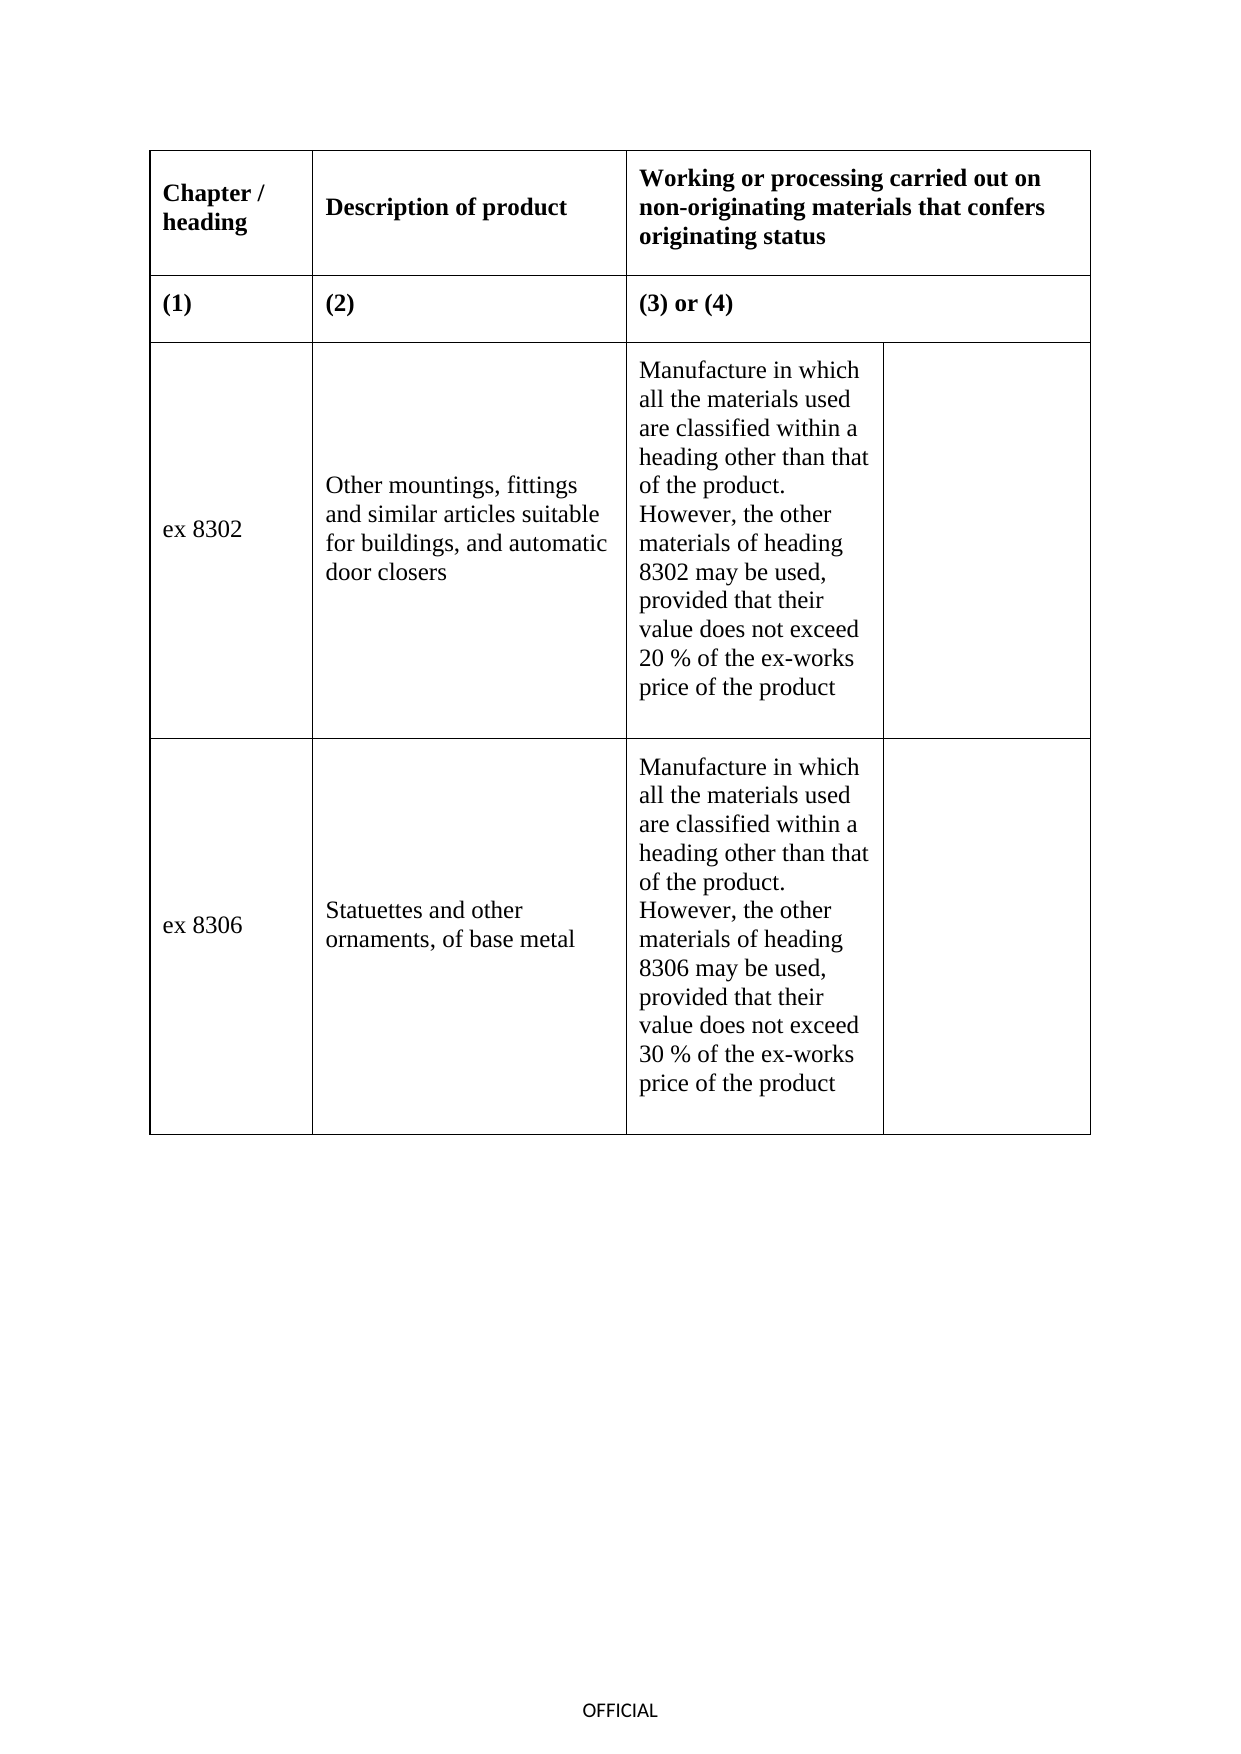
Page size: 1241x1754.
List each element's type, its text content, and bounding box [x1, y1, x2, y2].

table_cell Other mountings, fittings and similar articles suitable for buildings, and automatic door closers [313, 343, 626, 738]
table_cell Manufacture in which all the materials used are classified within a heading other than that of the product. However, the other materials of heading 8302 may be used, provided that their value does not exceed 20 % of the ex‐works price of the product [627, 343, 883, 738]
table_cell [884, 739, 1090, 1134]
table_cell (2) [313, 276, 626, 342]
table_cell ex 8302 [151, 343, 312, 738]
table_header Description of product [313, 151, 626, 275]
table_cell (3) or (4) [627, 276, 1090, 342]
table_header Chapter / heading [151, 151, 312, 275]
table_cell Manufacture in which all the materials used are classified within a heading other than that of the product. However, the other materials of heading 8306 may be used, provided that their value does not exceed 30 % of the ex‐works price of the product [627, 739, 883, 1134]
table_cell (1) [151, 276, 312, 342]
table_header Working or processing carried out on non‐originating materials that confers originating status [627, 151, 1090, 275]
table_cell ex 8306 [151, 739, 312, 1134]
table_cell Statuettes and other ornaments, of base metal [313, 739, 626, 1134]
table_cell [884, 343, 1090, 738]
